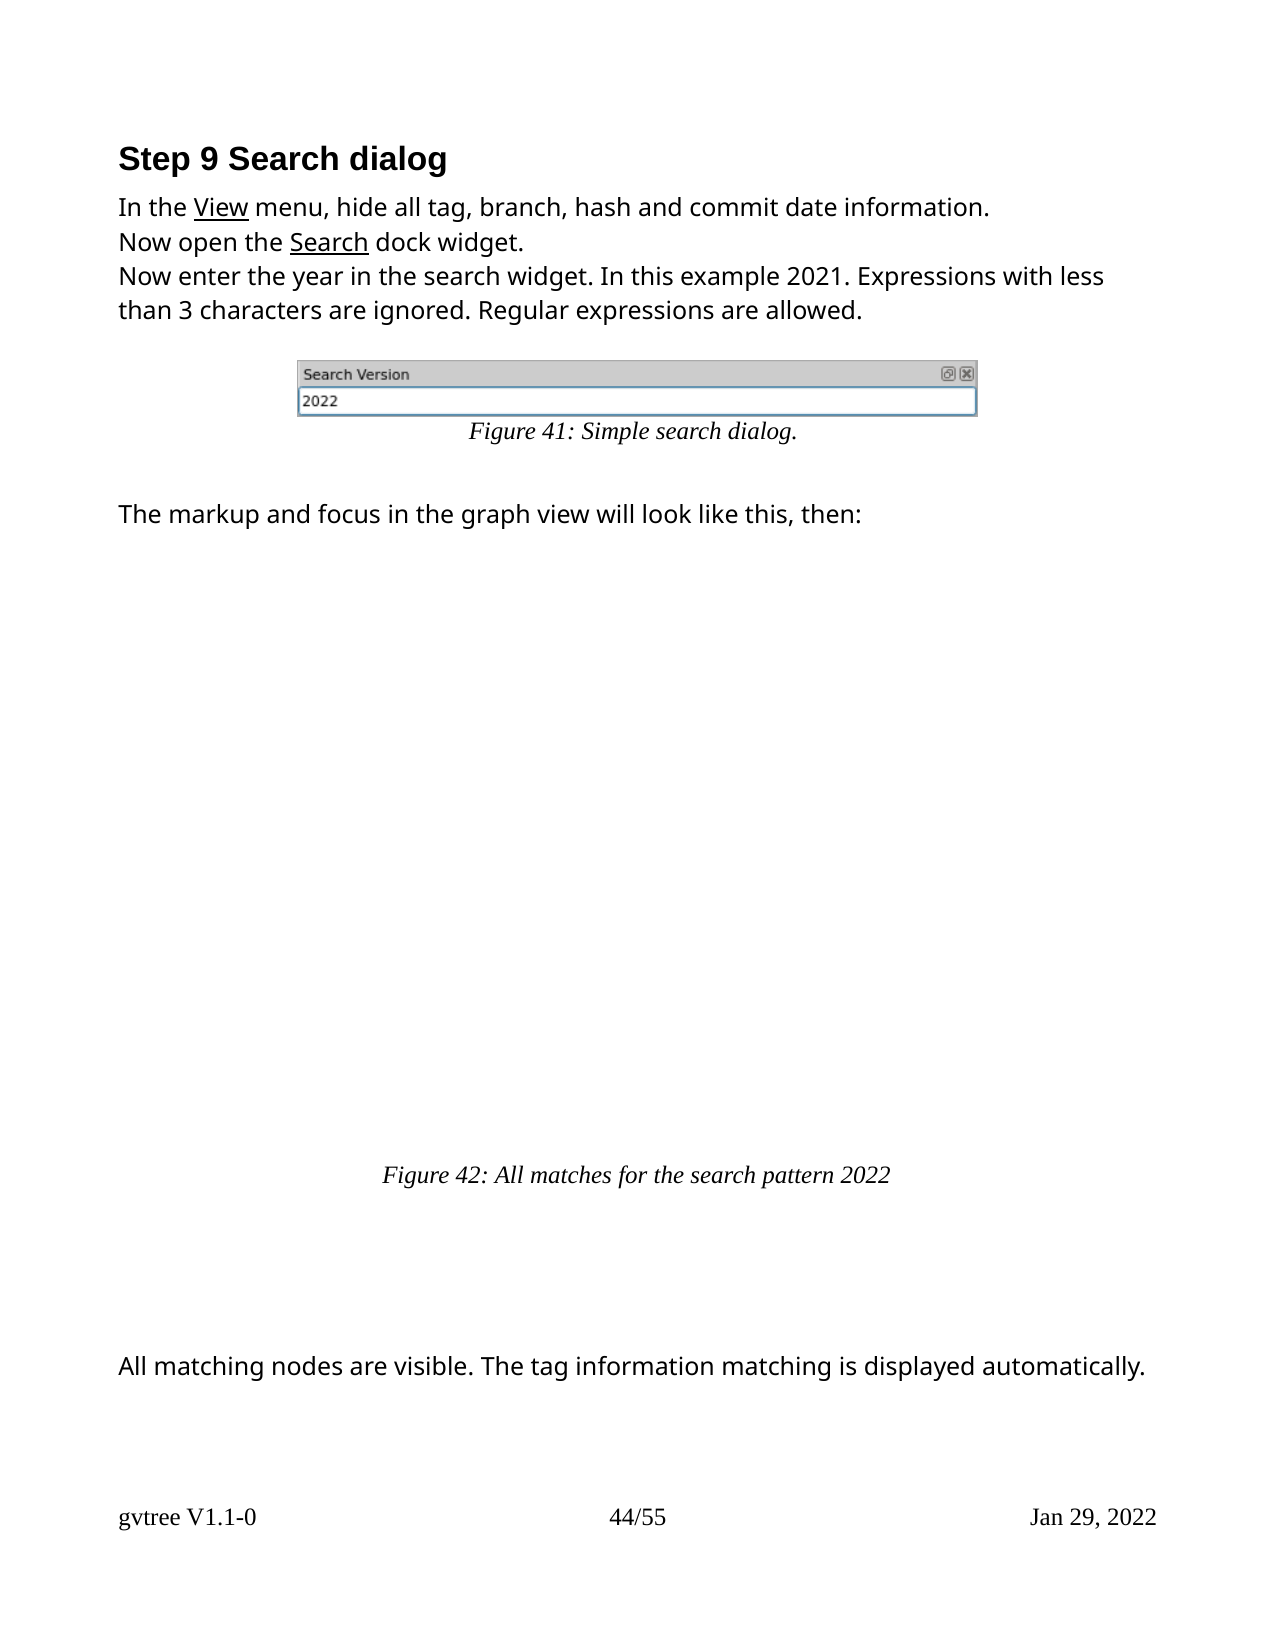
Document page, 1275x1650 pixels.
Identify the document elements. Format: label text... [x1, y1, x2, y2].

text The markup and focus in the graph view will look like this, then: [118, 497, 1157, 531]
text All matching nodes are visible. The tag information matching is displayed automatically. [118, 1348, 1157, 1382]
text In the View menu, hide all tag, branch, hash and commit date information. [118, 190, 1157, 224]
text Now enter the year in the search widget. In this example 2021. Expressions with less than 3 characters are ignored. Regular expressions are allowed. [118, 258, 1157, 326]
text Figure 42: All matches for the search pattern 2022 [240, 577, 1035, 1189]
subtitle Step 9 Search dialog [118, 139, 1157, 178]
picture [297, 360, 978, 417]
text Figure 41: Simple search dialog. [297, 417, 978, 445]
text Now open the Search dock widget. [118, 224, 1157, 258]
